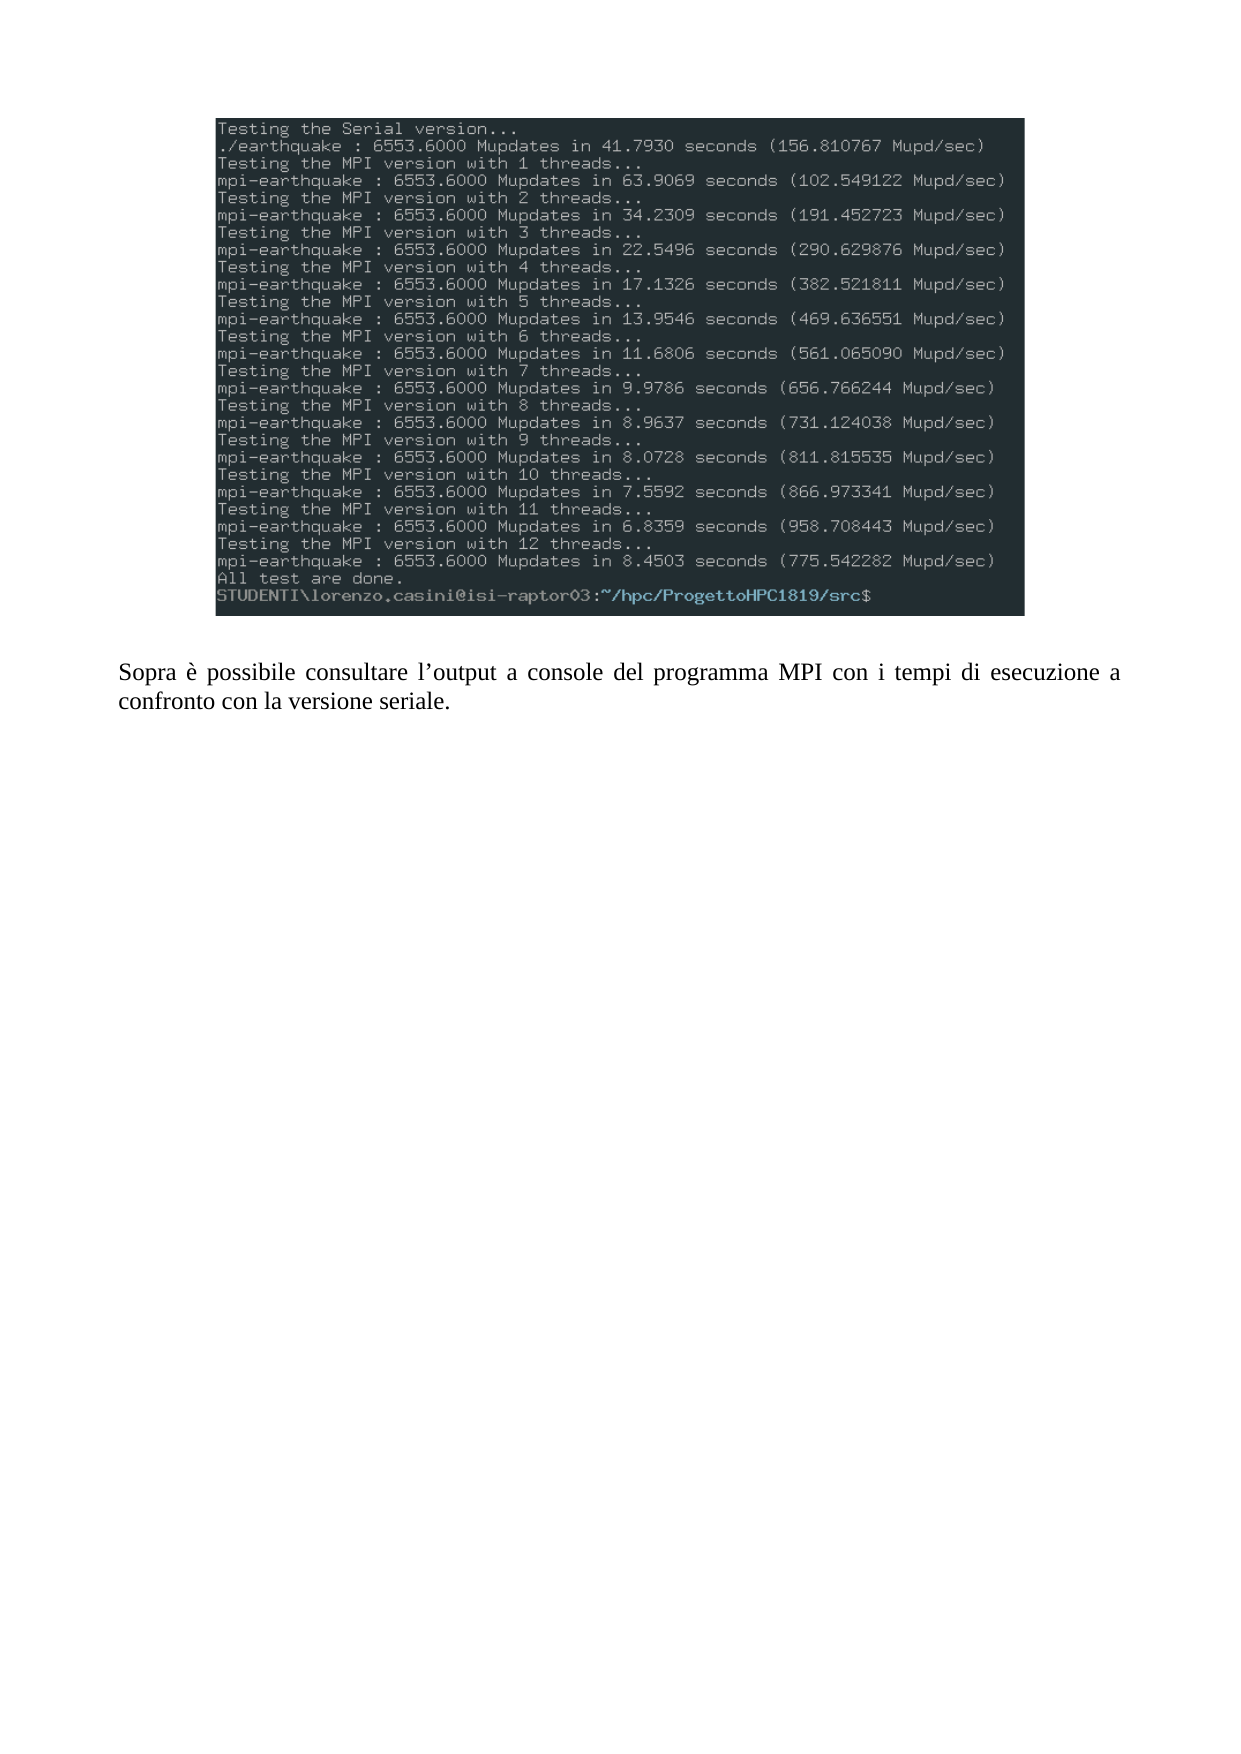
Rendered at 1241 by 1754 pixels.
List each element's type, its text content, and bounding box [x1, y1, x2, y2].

picture [215, 118, 1025, 616]
text Sopra è possibile consultare l’output a console del programma MPI con i tempi di esecuzione a confronto con la versione seriale. [118, 657, 1122, 715]
